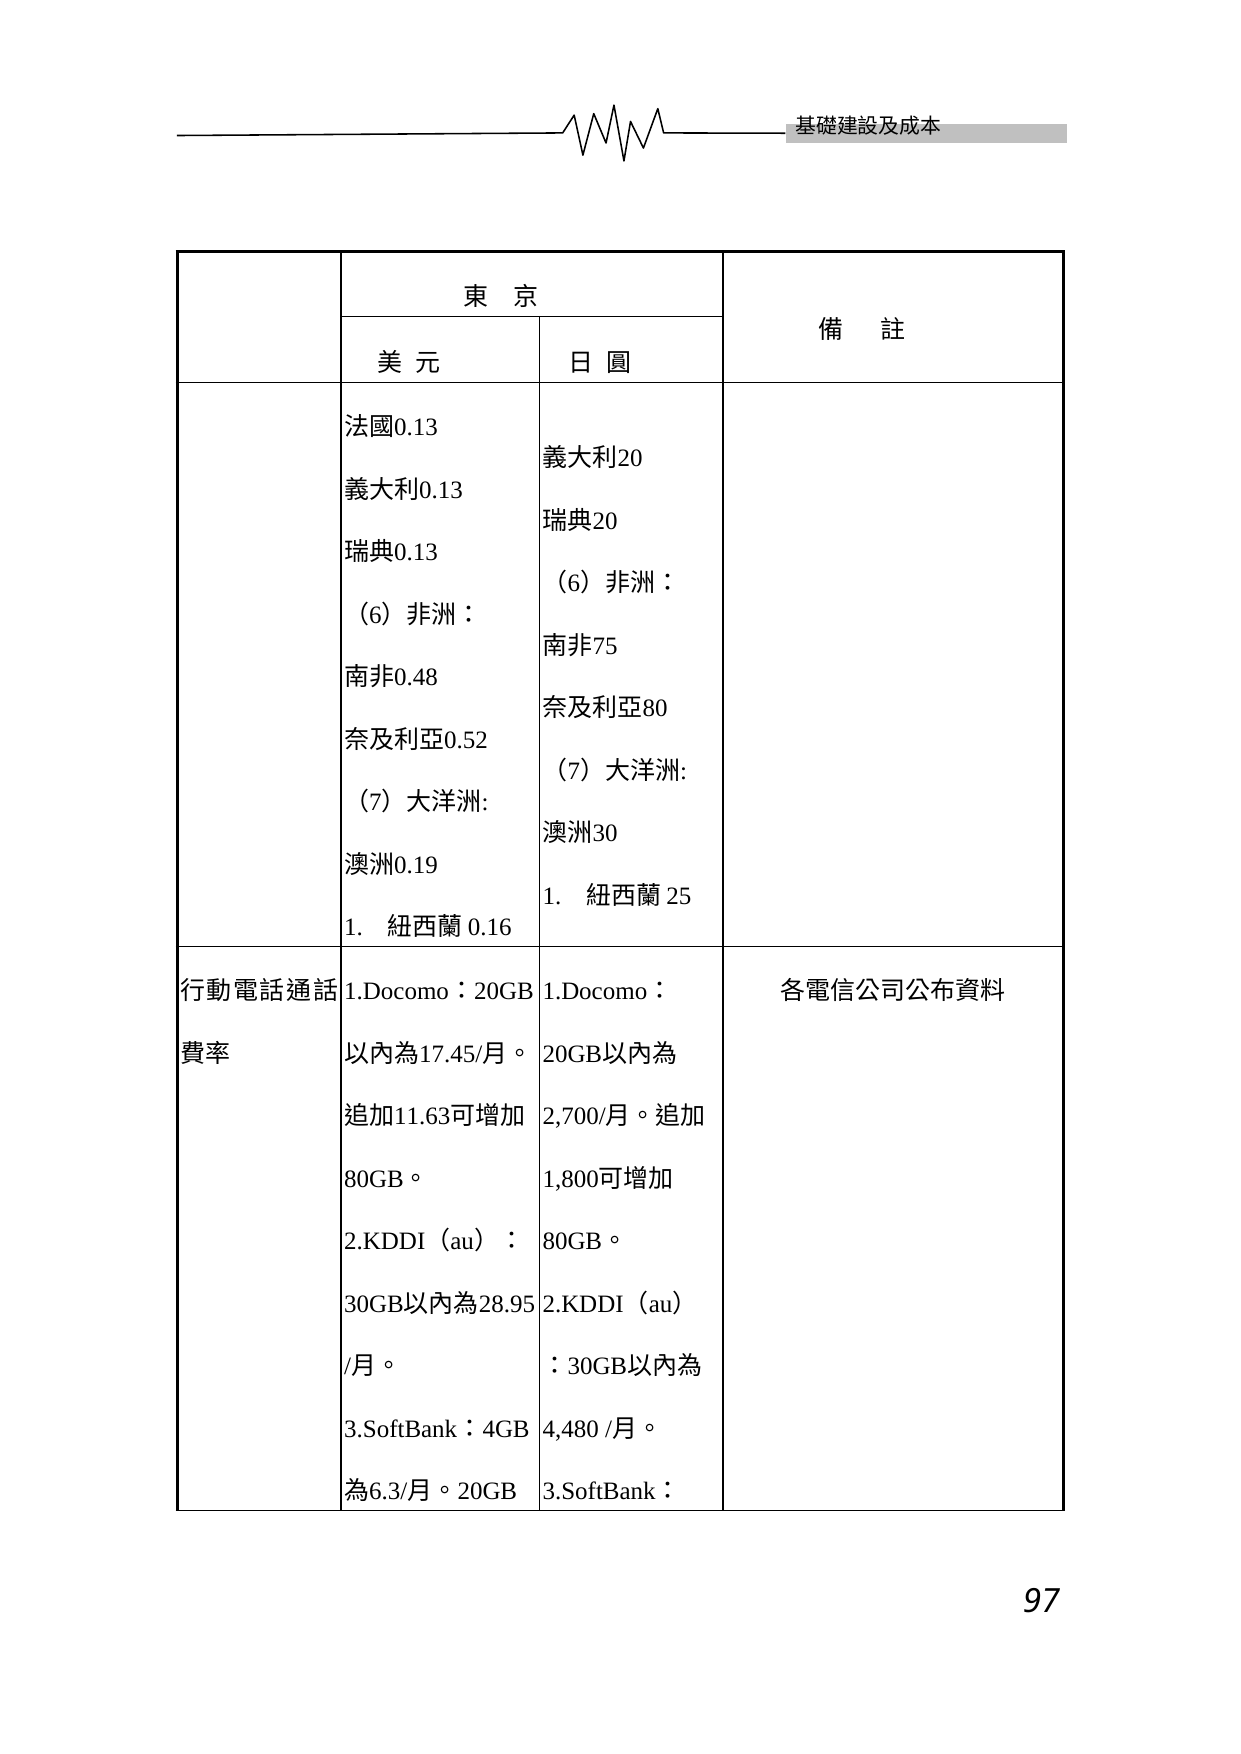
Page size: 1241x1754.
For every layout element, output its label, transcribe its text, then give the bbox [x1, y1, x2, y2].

table_header 東 京 [342, 253, 722, 316]
table_cell 行動電話通話費率 [179, 947, 340, 1509]
table_cell 1.Docomo：20GB以內為2,700/月。追加1,800可增加80GB。 2.KDDI（au） ：30GB以內為4,480 /月。 3.SoftBank： [540, 947, 722, 1509]
table_cell [179, 383, 340, 946]
table_header 備 註 [724, 253, 1062, 381]
table_header [179, 253, 340, 381]
table_cell 各電信公司公布資料 [724, 947, 1062, 1509]
table_cell [724, 383, 1062, 946]
table_cell 日 圓 [540, 317, 722, 381]
table_cell 法國0.13 義大利0.13 瑞典0.13 （6）非洲： 南非0.48 奈及利亞0.52 （7）大洋洲: 澳洲0.19 紐西蘭0.16 [342, 383, 539, 946]
table_cell 義大利20 瑞典20 （6）非洲： 南非75 奈及利亞80 （7）大洋洲: 澳洲30 紐西蘭25 [540, 383, 722, 946]
table_cell 1.Docomo：20GB以內為17.45/月。追加11.63可增加80GB。 2.KDDI（au）：30GB以內為28.95 /月。 3.SoftBank：4GB為6.3/月。20GB [342, 947, 539, 1509]
table_cell 美 元 [342, 317, 539, 381]
